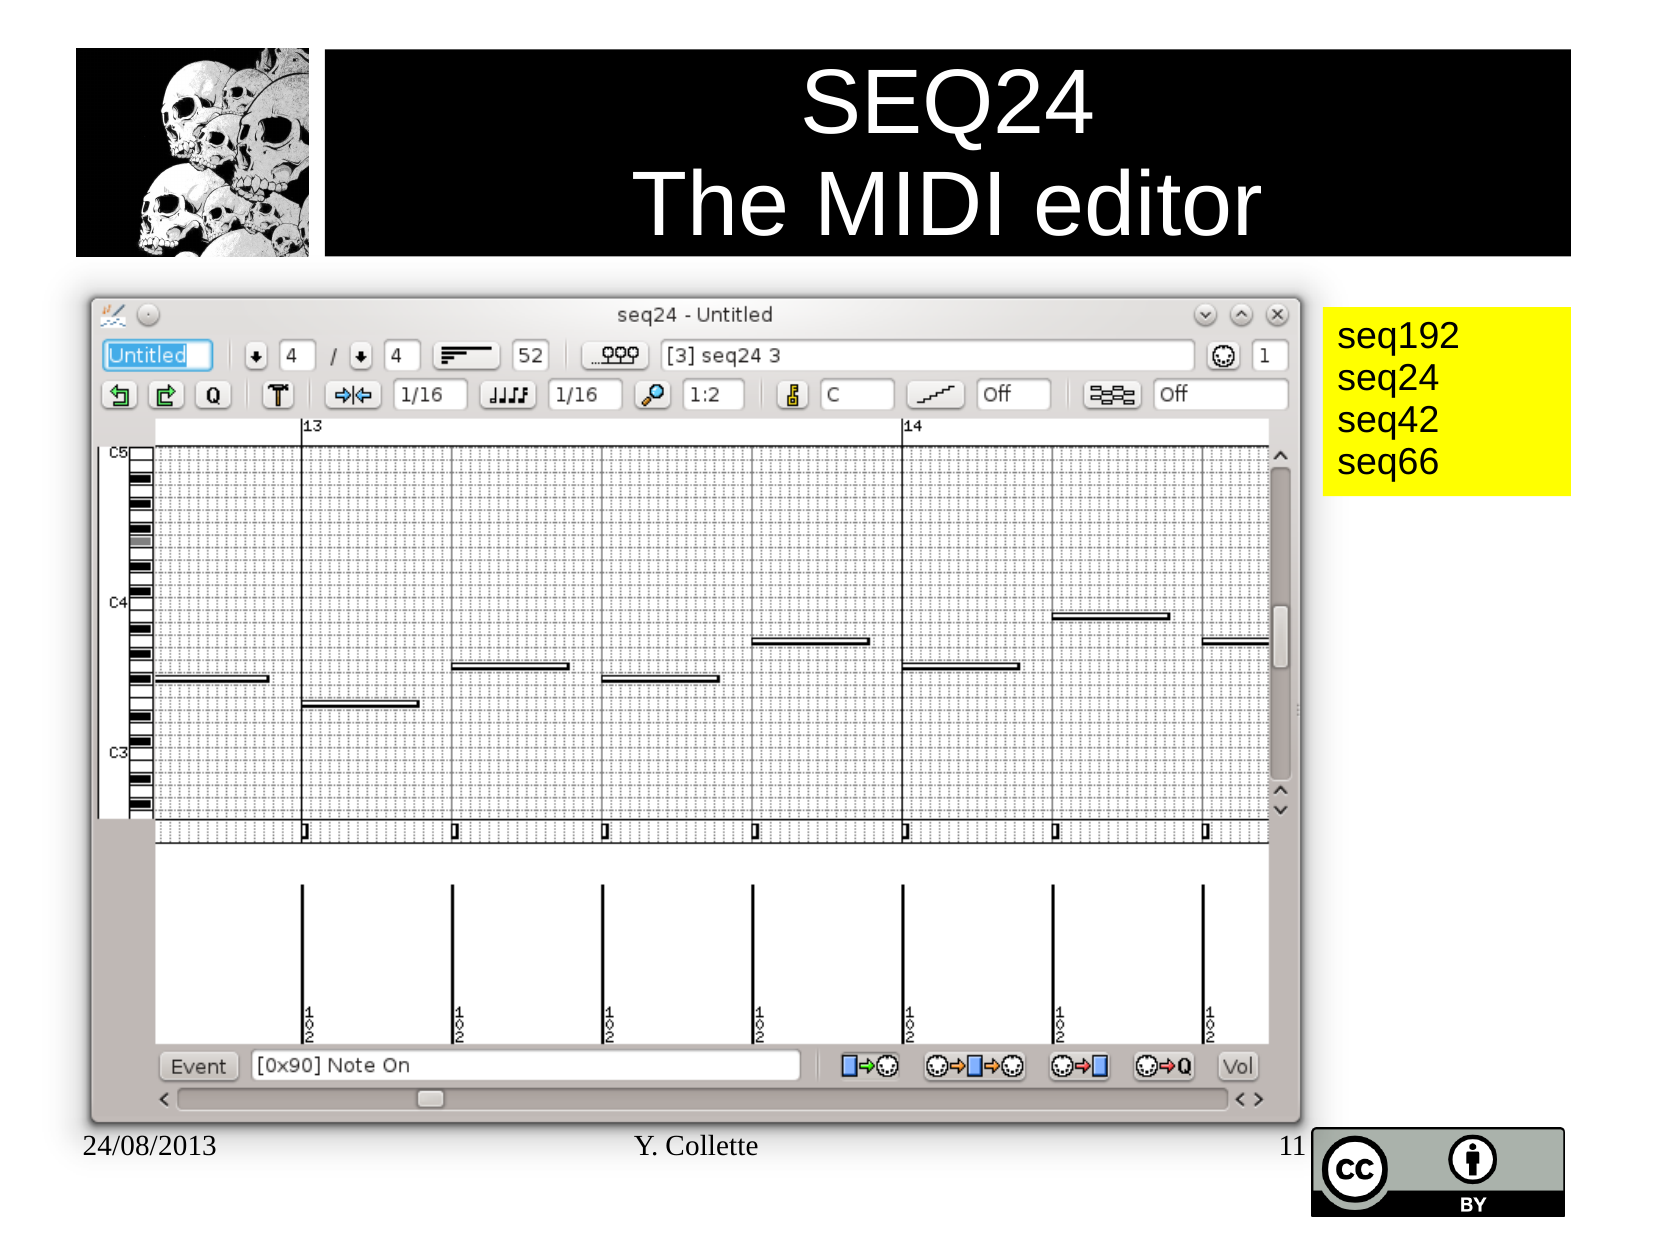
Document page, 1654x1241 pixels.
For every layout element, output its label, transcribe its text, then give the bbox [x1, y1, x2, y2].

title SEQ24 The MIDI editor [324, 49, 1571, 257]
picture [29, 48, 1565, 1217]
text_box seq192 seq24 seq42 seq66 [1322, 307, 1571, 497]
